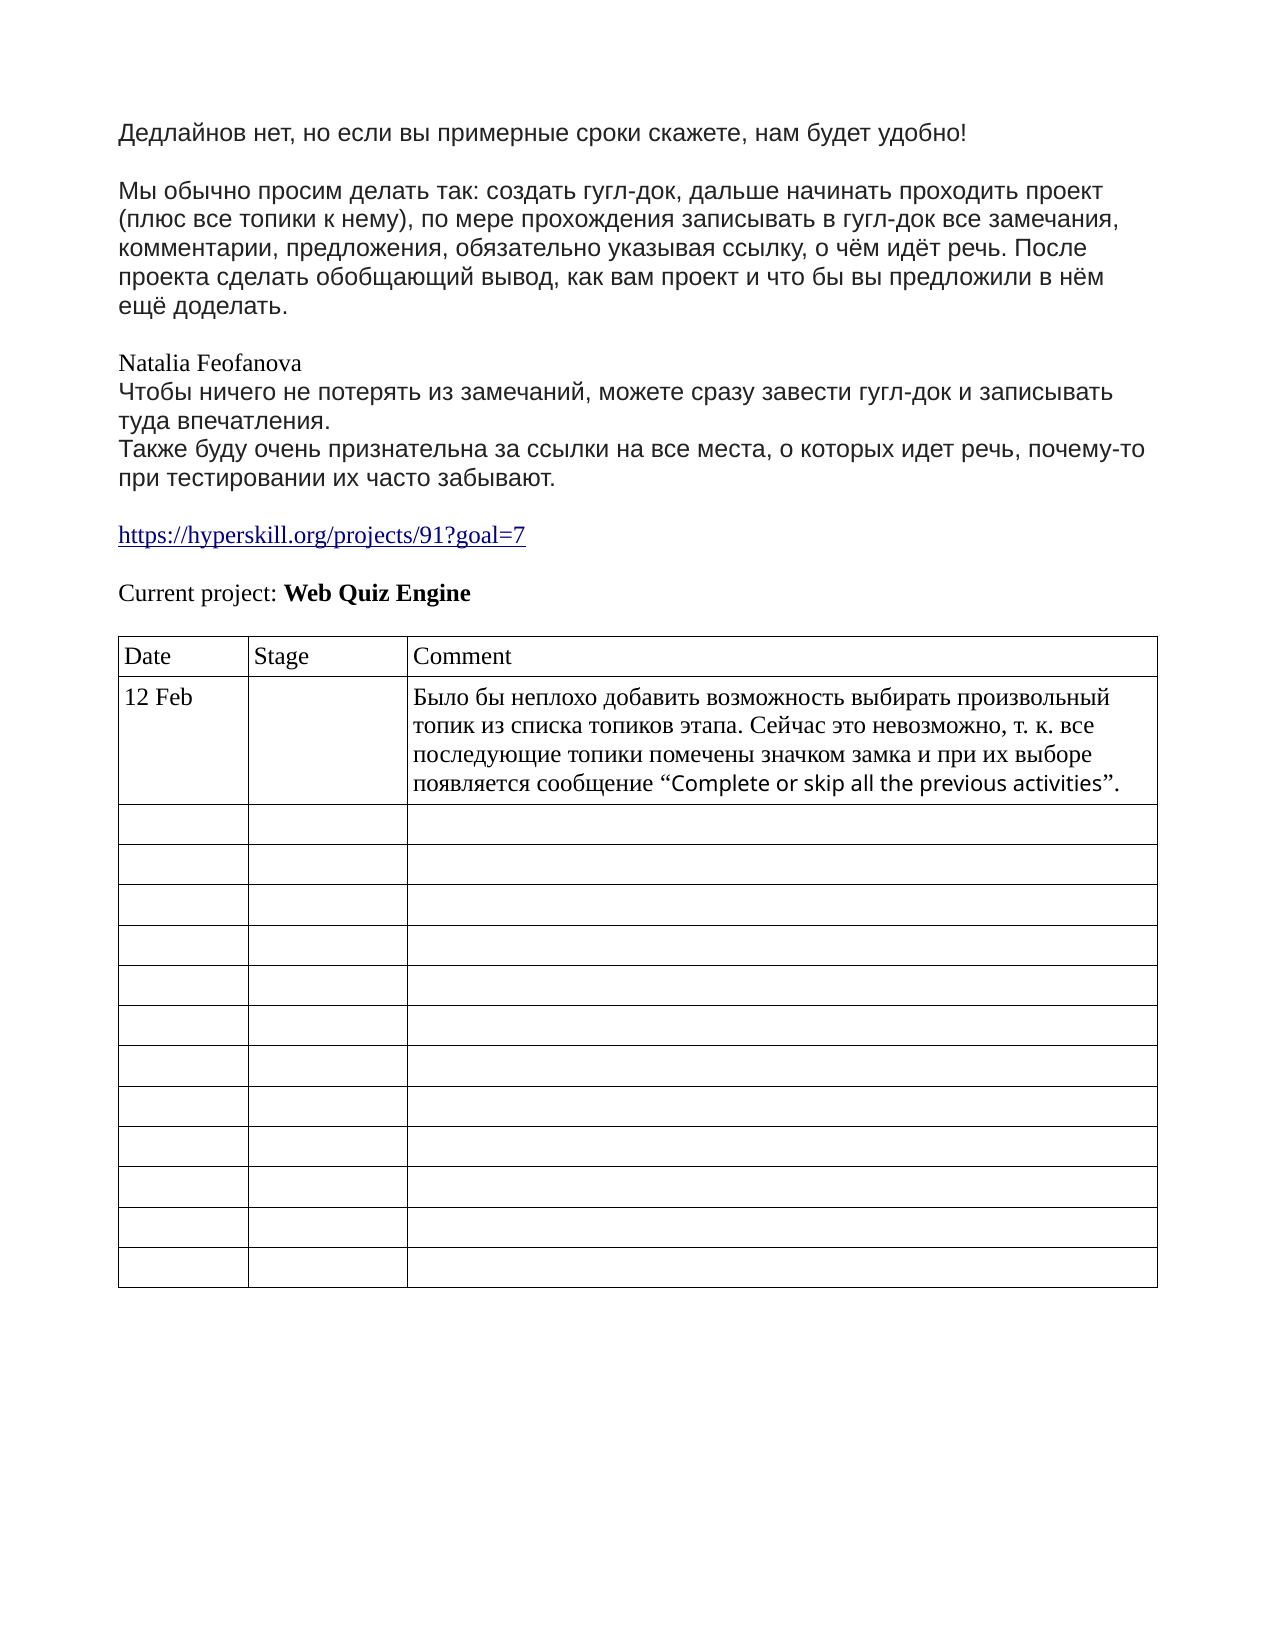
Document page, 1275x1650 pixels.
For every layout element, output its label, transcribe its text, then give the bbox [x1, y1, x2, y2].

table_cell [119, 1087, 248, 1126]
table_cell [249, 805, 407, 844]
table_cell [408, 926, 1157, 965]
table_cell [119, 1248, 248, 1287]
table_cell [408, 1006, 1157, 1045]
text Мы обычно просим делать так: создать гугл-док, дальше начинать проходить проект (плюс все топики к нему), по мере прохождения записывать в гугл-док все замечания, комментарии, предложения, обязательно указывая ссылку, о чём идёт речь. После проекта сделать обобщающий вывод, как вам проект и что бы вы предложили в нём ещё доделать. [118, 176, 1157, 319]
table_cell [408, 885, 1157, 924]
table_cell 12 Feb [119, 677, 248, 803]
table_cell [249, 1046, 407, 1086]
table_cell [119, 1046, 248, 1086]
text Также буду очень признательна за ссылки на все места, о которых идет речь, почему-то при тестировании их часто забывают. [118, 434, 1157, 492]
table_cell [249, 1248, 407, 1287]
table_cell [408, 1087, 1157, 1126]
table_cell [249, 1127, 407, 1166]
text Natalia Feofanova Чтобы ничего не потерять из замечаний, можете сразу завести гугл-док и записывать туда впечатления. [118, 348, 1157, 434]
table_cell [408, 1127, 1157, 1166]
table_cell [119, 885, 248, 924]
table_cell [408, 966, 1157, 1005]
table_cell [119, 926, 248, 965]
table_cell [408, 1208, 1157, 1247]
table_header Stage [249, 637, 407, 676]
table_cell [408, 1248, 1157, 1287]
table_cell [119, 1006, 248, 1045]
table_cell [408, 805, 1157, 844]
text Current project: Web Quiz Engine [118, 578, 1157, 607]
table_header Comment [408, 637, 1157, 676]
table_cell [119, 966, 248, 1005]
table_cell [249, 845, 407, 884]
table_cell [249, 1087, 407, 1126]
table_cell [119, 1208, 248, 1247]
table_cell [249, 1006, 407, 1045]
table_cell Было бы неплохо добавить возможность выбирать произвольный топик из списка топиков этапа. Сейчас это невозможно, т. к. все последующие топики помечены значком замка и при их выборе появляется сообщение “Complete or skip all the previous activities”. [408, 677, 1157, 803]
table_cell [249, 1167, 407, 1207]
table_cell [408, 1046, 1157, 1086]
text https://hyperskill.org/projects/91?goal=7 [118, 521, 1157, 549]
table_cell [119, 1167, 248, 1207]
table_cell [119, 805, 248, 844]
table_cell [408, 845, 1157, 884]
table_cell [249, 926, 407, 965]
text Дедлайнов нет, но если вы примерные сроки скажете, нам будет удобно! [118, 118, 1157, 147]
table_cell [119, 845, 248, 884]
table_cell [249, 677, 407, 803]
table_cell [249, 1208, 407, 1247]
table_cell [249, 966, 407, 1005]
table_cell [119, 1127, 248, 1166]
table_header Date [119, 637, 248, 676]
table_cell [249, 885, 407, 924]
table_cell [408, 1167, 1157, 1207]
